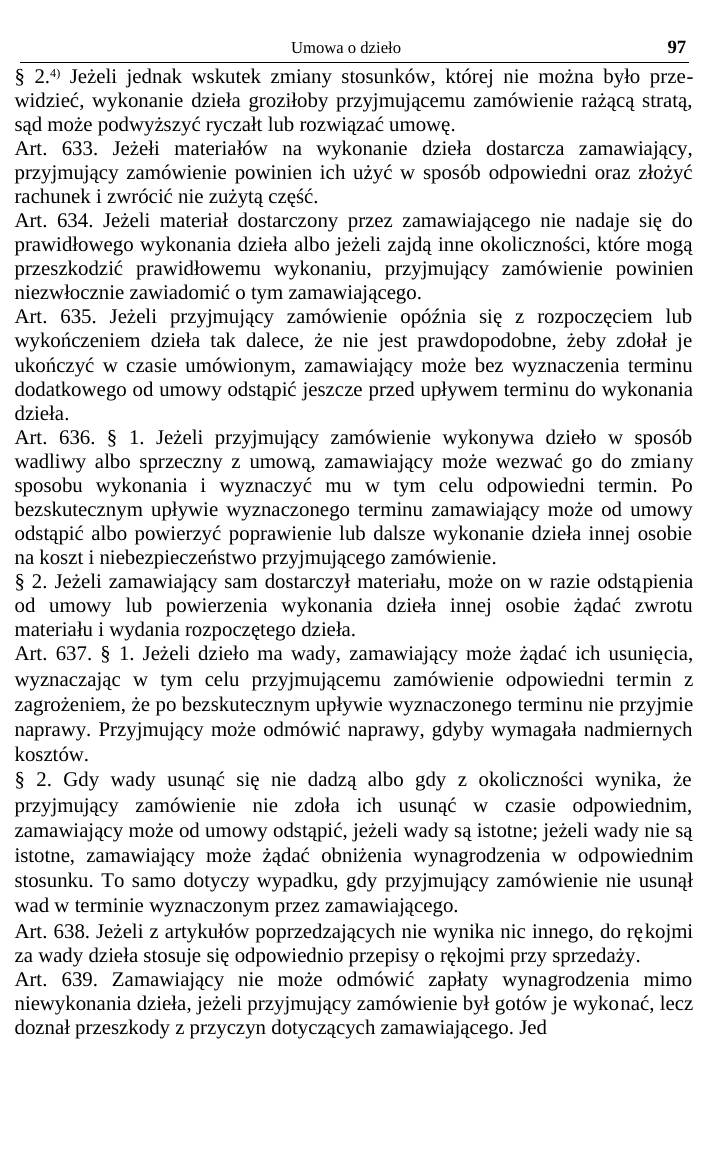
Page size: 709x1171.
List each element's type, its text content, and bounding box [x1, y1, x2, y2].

text Art. 633. Jeżełi materiałów na wykonanie dzieła dostarcza zamawiający, przyjmujący zamówienie powinien ich użyć w sposób odpowiedni oraz złożyć rachunek i zwrócić nie zużytą część. [14, 136, 693, 208]
text § 2. Jeżeli zamawiający sam dostarczył materiału, może on w razie odstą­pienia od umowy lub powierzenia wykonania dzieła innej osobie żądać zwrotu materiału i wydania rozpoczętego dzieła. [14, 569, 693, 641]
text Art. 634. Jeżeli materiał dostarczony przez zamawiającego nie nadaje się do prawidłowego wykonania dzieła albo jeżeli zajdą inne okoliczności, które mogą przeszkodzić prawidłowemu wykonaniu, przyjmujący zamó­wienie powinien niezwłocznie zawiadomić o tym zamawiającego. [14, 208, 693, 304]
text 97 [667, 36, 692, 57]
text Art. 638. Jeżeli z artykułów poprzedzających nie wynika nic innego, do rę­kojmi za wady dzieła stosuje się odpowiednio przepisy o rękojmi przy sprzedaży. [14, 918, 693, 967]
text Art. 635. Jeżeli przyjmujący zamówienie opóźnia się z rozpoczęciem lub wykończeniem dzieła tak dalece, że nie jest prawdopodobne, żeby zdołał je ukończyć w czasie umówionym, zamawiający może bez wyznaczenia terminu dodatkowego od umowy odstąpić jeszcze przed upływem termi­nu do wykonania dzieła. [14, 304, 693, 425]
text § 2. Gdy wady usunąć się nie dadzą albo gdy z okoliczności wynika, że przyjmujący zamówienie nie zdoła ich usunąć w czasie odpowiednim, zamawiający może od umowy odstąpić, jeżeli wady są istotne; jeżeli wady nie są istotne, zamawiający może żądać obniżenia wynagrodzenia w od­powiednim stosunku. To samo dotyczy wypadku, gdy przyjmujący zamó­wienie nie usunął wad w terminie wyznaczonym przez zamawiającego. [14, 767, 693, 917]
text Art. 639. Zamawiający nie może odmówić zapłaty wynagrodzenia mimo niewykonania dzieła, jeżeli przyjmujący zamówienie był gotów je wyko­nać, lecz doznał przeszkody z przyczyn dotyczących zamawiającego. Jed­ [14, 967, 693, 1039]
text § 2.4) Jeżeli jednak wskutek zmiany stosunków, której nie można było prze­widzieć, wykonanie dzieła groziłoby przyjmującemu zamówienie rażącą stratą, sąd może podwyższyć ryczałt lub rozwiązać umowę. [14, 64, 693, 136]
text Art. 637. § 1. Jeżeli dzieło ma wady, zamawiający może żądać ich usunię­cia, wyznaczając w tym celu przyjmującemu zamówienie odpowiedni ter­min z zagrożeniem, że po bezskutecznym upływie wyznaczonego termi­nu nie przyjmie naprawy. Przyjmujący może odmówić naprawy, gdyby wymagała nadmiernych kosztów. [14, 641, 693, 766]
text Umowa o dzieło [291, 38, 420, 57]
text Art. 636. § 1. Jeżeli przyjmujący zamówienie wykonywa dzieło w sposób wadliwy albo sprzeczny z umową, zamawiający może wezwać go do zmia­ny sposobu wykonania i wyznaczyć mu w tym celu odpowiedni termin. Po bezskutecznym upływie wyznaczonego terminu zamawiający może od umowy odstąpić albo powierzyć poprawienie lub dalsze wykonanie dzieła innej osobie na koszt i niebezpieczeństwo przyjmującego zamówienie. [14, 425, 693, 569]
